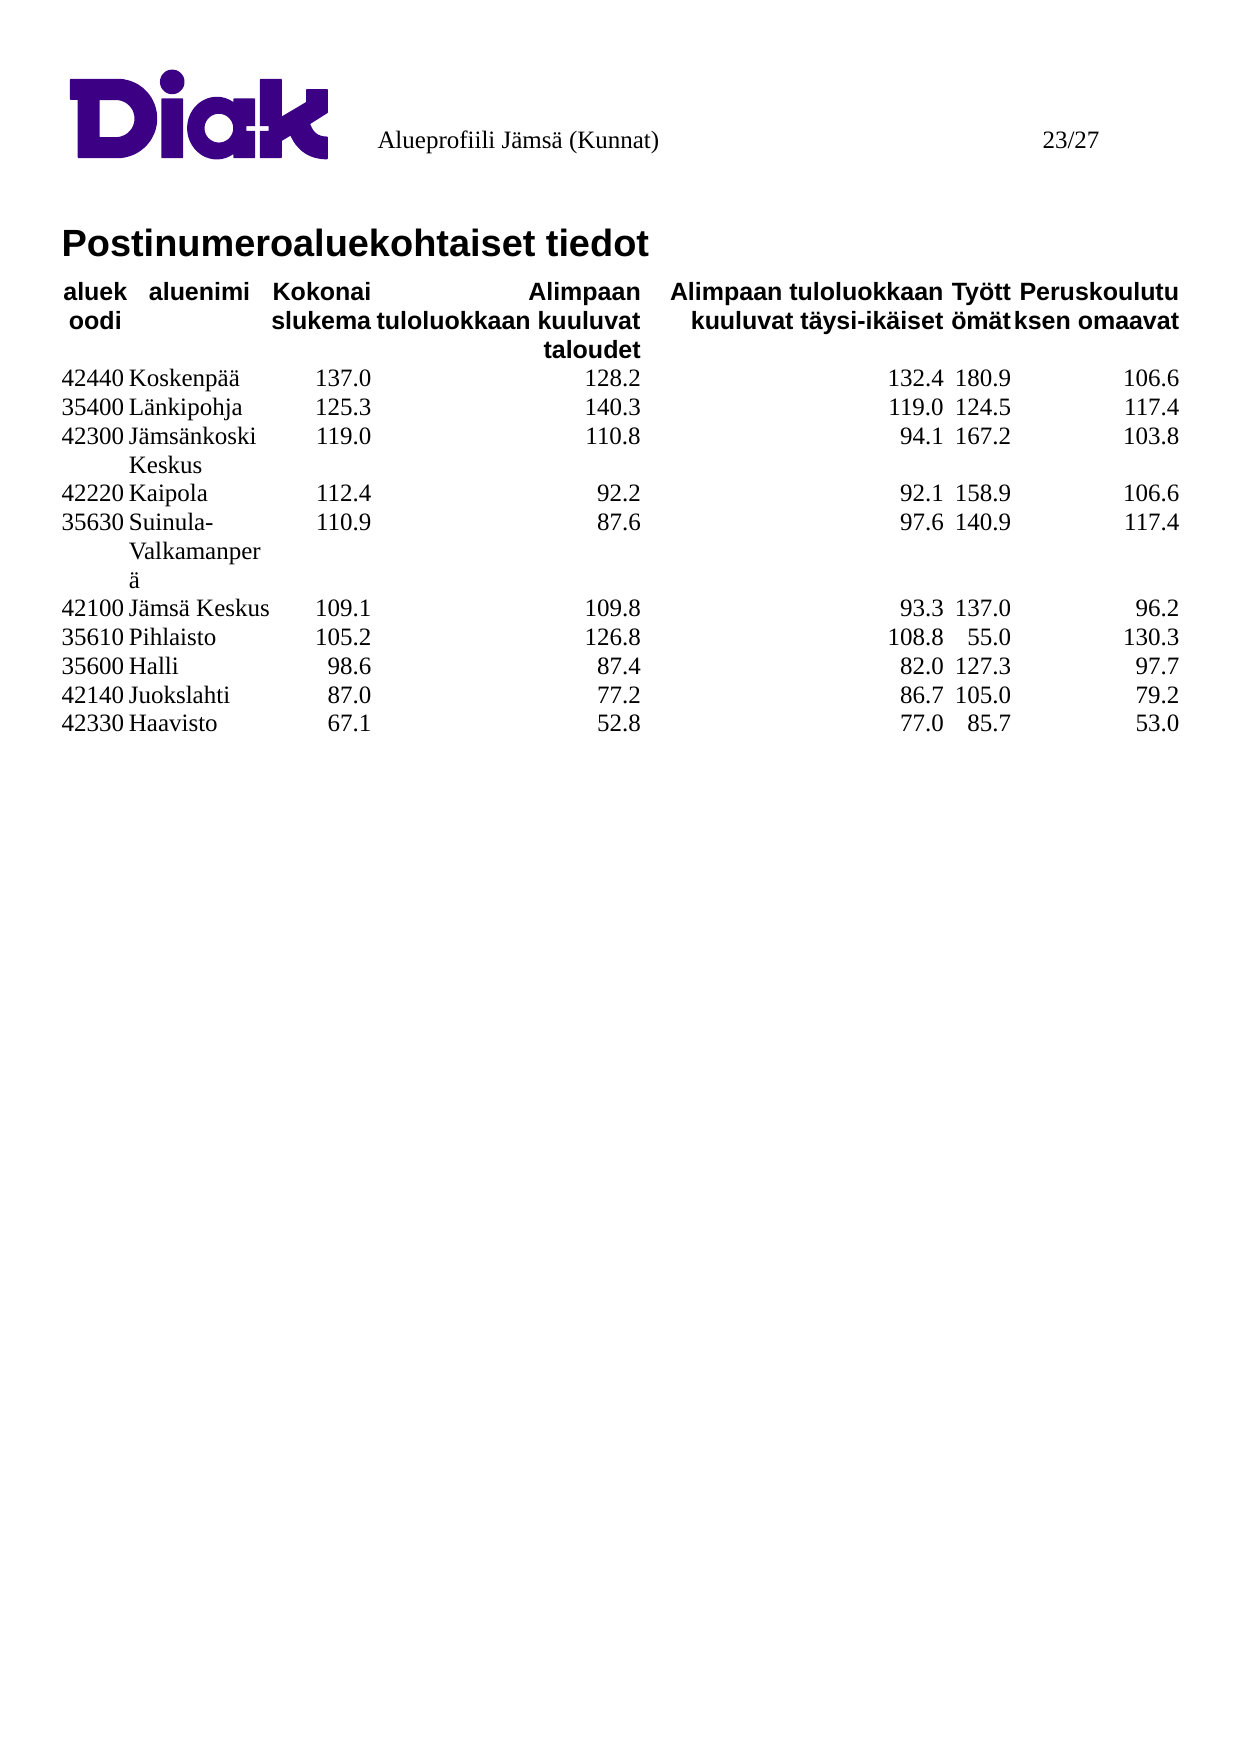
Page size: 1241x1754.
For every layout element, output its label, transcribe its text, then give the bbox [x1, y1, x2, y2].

table_cell 42140 [61, 680, 129, 708]
table_cell 97.6 [640, 507, 943, 593]
table_cell 42300 [61, 421, 129, 478]
table_cell 119.0 [640, 392, 943, 421]
table_cell Halli [129, 651, 270, 680]
table_cell 108.8 [640, 622, 943, 651]
table_cell 35630 [61, 507, 129, 593]
table_header Kokonaislukema [270, 277, 371, 363]
table_cell 137.0 [270, 364, 371, 392]
table_cell 110.9 [270, 507, 371, 593]
table_cell 137.0 [943, 594, 1011, 622]
table_cell 35400 [61, 392, 129, 421]
table_cell 112.4 [270, 479, 371, 507]
table_cell Jämsä Keskus [129, 594, 270, 622]
table_cell Jämsänkoski Keskus [129, 421, 270, 478]
table_cell 42330 [61, 709, 129, 737]
table_cell Suinula-Valkamanperä [129, 507, 270, 593]
table_cell 85.7 [943, 709, 1011, 737]
table_cell 125.3 [270, 392, 371, 421]
table_cell 158.9 [943, 479, 1011, 507]
table_cell 42100 [61, 594, 129, 622]
table_cell 98.6 [270, 651, 371, 680]
table_cell Haavisto [129, 709, 270, 737]
table_cell 53.0 [1011, 709, 1179, 737]
table_header Alimpaan tuloluokkaan kuuluvat täysi-ikäiset [640, 277, 943, 363]
table_cell 67.1 [270, 709, 371, 737]
table_cell 105.2 [270, 622, 371, 651]
table_header aluekoodi [61, 277, 129, 363]
subtitle Postinumeroaluekohtaiset tiedot [61, 221, 1179, 265]
table_cell 87.0 [270, 680, 371, 708]
table_header aluenimi [129, 277, 270, 363]
table_cell 94.1 [640, 421, 943, 478]
table_header Työttömät [943, 277, 1011, 363]
table_cell 119.0 [270, 421, 371, 478]
table_cell 132.4 [640, 364, 943, 392]
table_cell 35610 [61, 622, 129, 651]
table_cell Juokslahti [129, 680, 270, 708]
table_cell 55.0 [943, 622, 1011, 651]
table_cell 93.3 [640, 594, 943, 622]
table_cell 109.1 [270, 594, 371, 622]
table_cell 42440 [61, 364, 129, 392]
table_cell 77.0 [640, 709, 943, 737]
table_cell 126.8 [371, 622, 640, 651]
table_cell 130.3 [1011, 622, 1179, 651]
table_cell 109.8 [371, 594, 640, 622]
table_cell 117.4 [1011, 507, 1179, 593]
table_cell 117.4 [1011, 392, 1179, 421]
table_cell 96.2 [1011, 594, 1179, 622]
table_cell 82.0 [640, 651, 943, 680]
table_cell 87.6 [371, 507, 640, 593]
table_cell 124.5 [943, 392, 1011, 421]
table_cell Koskenpää [129, 364, 270, 392]
table_cell 52.8 [371, 709, 640, 737]
table_cell 140.3 [371, 392, 640, 421]
table_header Alimpaan tuloluokkaan kuuluvat taloudet [371, 277, 640, 363]
table_cell 77.2 [371, 680, 640, 708]
table_cell 105.0 [943, 680, 1011, 708]
table_cell 103.8 [1011, 421, 1179, 478]
table_cell Pihlaisto [129, 622, 270, 651]
table_cell 110.8 [371, 421, 640, 478]
table_cell 128.2 [371, 364, 640, 392]
table_cell 79.2 [1011, 680, 1179, 708]
table_cell Kaipola [129, 479, 270, 507]
table_cell 180.9 [943, 364, 1011, 392]
table_cell 140.9 [943, 507, 1011, 593]
table_cell 35600 [61, 651, 129, 680]
table_cell 97.7 [1011, 651, 1179, 680]
table_cell 87.4 [371, 651, 640, 680]
table_header Peruskoulutuksen omaavat [1011, 277, 1179, 363]
table_cell Länkipohja [129, 392, 270, 421]
table_cell 106.6 [1011, 364, 1179, 392]
table_cell 92.2 [371, 479, 640, 507]
table_cell 106.6 [1011, 479, 1179, 507]
table_cell 92.1 [640, 479, 943, 507]
table_cell 127.3 [943, 651, 1011, 680]
table_cell 167.2 [943, 421, 1011, 478]
table_cell 42220 [61, 479, 129, 507]
table_cell 86.7 [640, 680, 943, 708]
